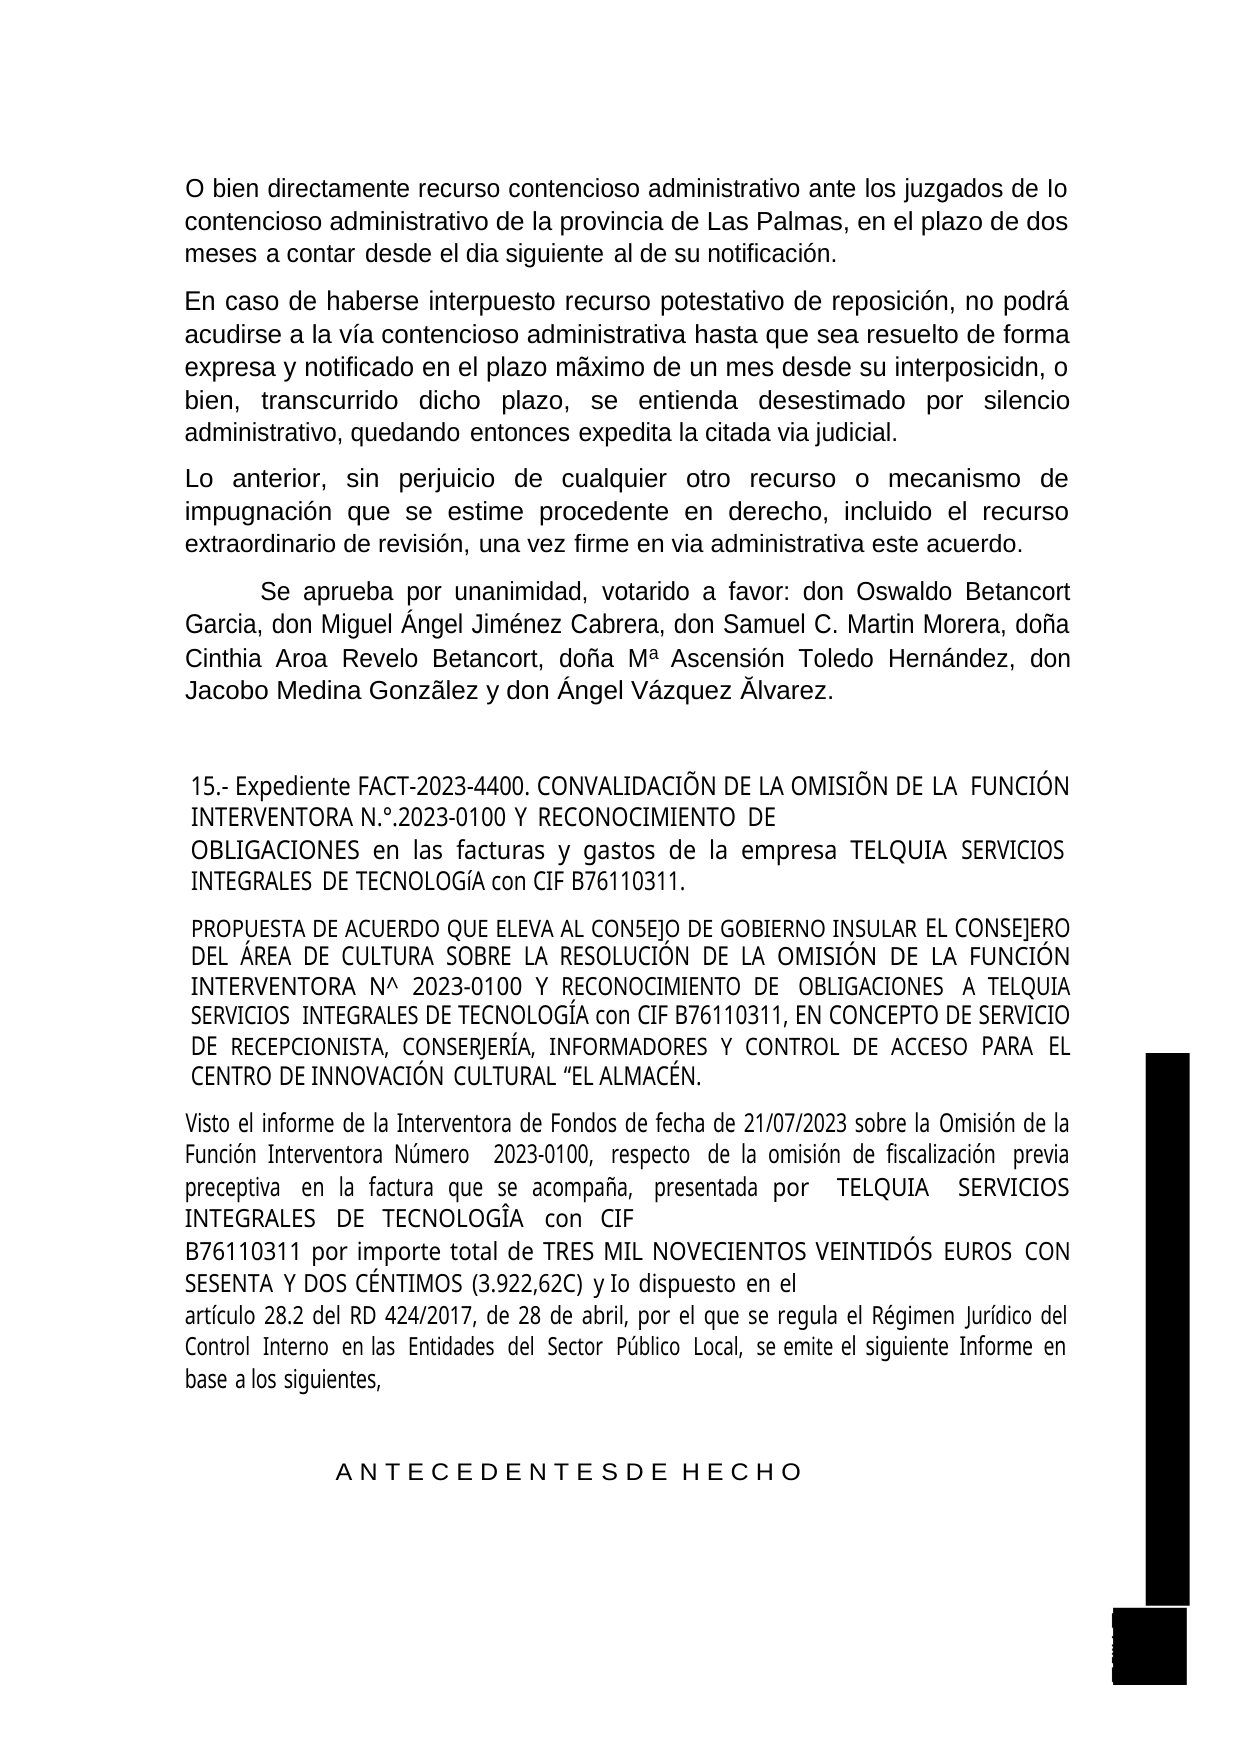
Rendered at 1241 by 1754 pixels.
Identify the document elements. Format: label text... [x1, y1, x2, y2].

text Visto el informe de la Interventora de Fondos de fecha de 21/07/2023 sobre la Omisión de la Función Interventora Número 2023-0100, respecto de la omisión de fiscalización previa preceptiva en la factura que se acompaña, presentada por TELQUIA SERVICIOS INTEGRALES DE TECNOLOGÎA con CIF [184, 1107, 1070, 1235]
text artículo 28.2 del RD 424/2017, de 28 de abril, por el que se regula el Régimen Jurídico del Control Interno en las Entidades del Sector Público Local, se emite el siguiente Informe en base a los siguientes, [184, 1299, 1067, 1396]
text OBLIGACIONES en las facturas y gastos de la empresa TELQUIA SERVICIOS INTEGRALES DE TECNOLOGíA con CIF B76110311. [190, 834, 1064, 898]
picture [1111, 1486, 1190, 1685]
text B76110311 por importe total de TRES MIL NOVECIENTOS VEINTIDÓS EUROS CON SESENTA Y DOS CÉNTIMOS (3.922,62C) y Io dispuesto en el [184, 1235, 1071, 1299]
text O bien directamente recurso contencioso administrativo ante los juzgados de Io contencioso administrativo de la provincia de Las Palmas, en el plazo de dos meses a contar desde el dia siguiente al de su notificación. [184, 173, 1069, 268]
text 15.- Expediente FACT-2023-4400. CONVALIDACIÕN DE LA OMISIÕN DE LA FUNCIÓN INTERVENTORA N.°.2023-0100 Y RECONOCIMIENTO DE [190, 769, 1070, 834]
text Lo anterior, sin perjuicio de cualquier otro recurso o mecanismo de impugnación que se estime procedente en derecho, incluido el recurso extraordinario de revisión, una vez firme en via administrativa este acuerdo. [184, 463, 1069, 558]
text PROPUESTA DE ACUERDO QUE ELEVA AL CON5E]O DE GOBIERNO INSULAR EL CONSE]ERO DEL ÁREA DE CULTURA SOBRE LA RESOLUCIÓN DE LA OMISIÓN DE LA FUNCIÓN INTERVENTORA N^ 2023-0100 Y RECONOCIMIENTO DE OBLIGACIONES A TELQUIA SERVICIOS INTEGRALES DE TECNOLOGÍA con CIF B76110311, EN CONCEPTO DE SERVICIO DE RECEPCIONISTA, CONSERJERÍA, INFORMADORES Y CONTROL DE ACCESO PARA EL CENTRO DE INNOVACIÓN CULTURAL “EL ALMACÉN. [191, 913, 1071, 1093]
text A N T E C E D E N T E S D E H E C H O [335, 1458, 1201, 1486]
text En caso de haberse interpuesto recurso potestativo de reposición, no podrá acudirse a la vía contencioso administrativa hasta que sea resuelto de forma expresa y notificado en el plazo mãximo de un mes desde su interposicidn, o bien, transcurrido dicho plazo, se entienda desestimado por silencio administrativo, quedando entonces expedita la citada via judicial. [184, 285, 1070, 447]
picture [1111, 1053, 1190, 1458]
text Se aprueba por unanimidad, votarido a favor: don Oswaldo Betancort Garcia, don Miguel Ángel Jiménez Cabrera, don Samuel C. Martin Morera, doña Cinthia Aroa Revelo Betancort, doña Ma Ascensión Toledo Hernández, don Jacobo Medina Gonzãlez y don Ángel Vázquez Ălvarez. [185, 576, 1071, 705]
